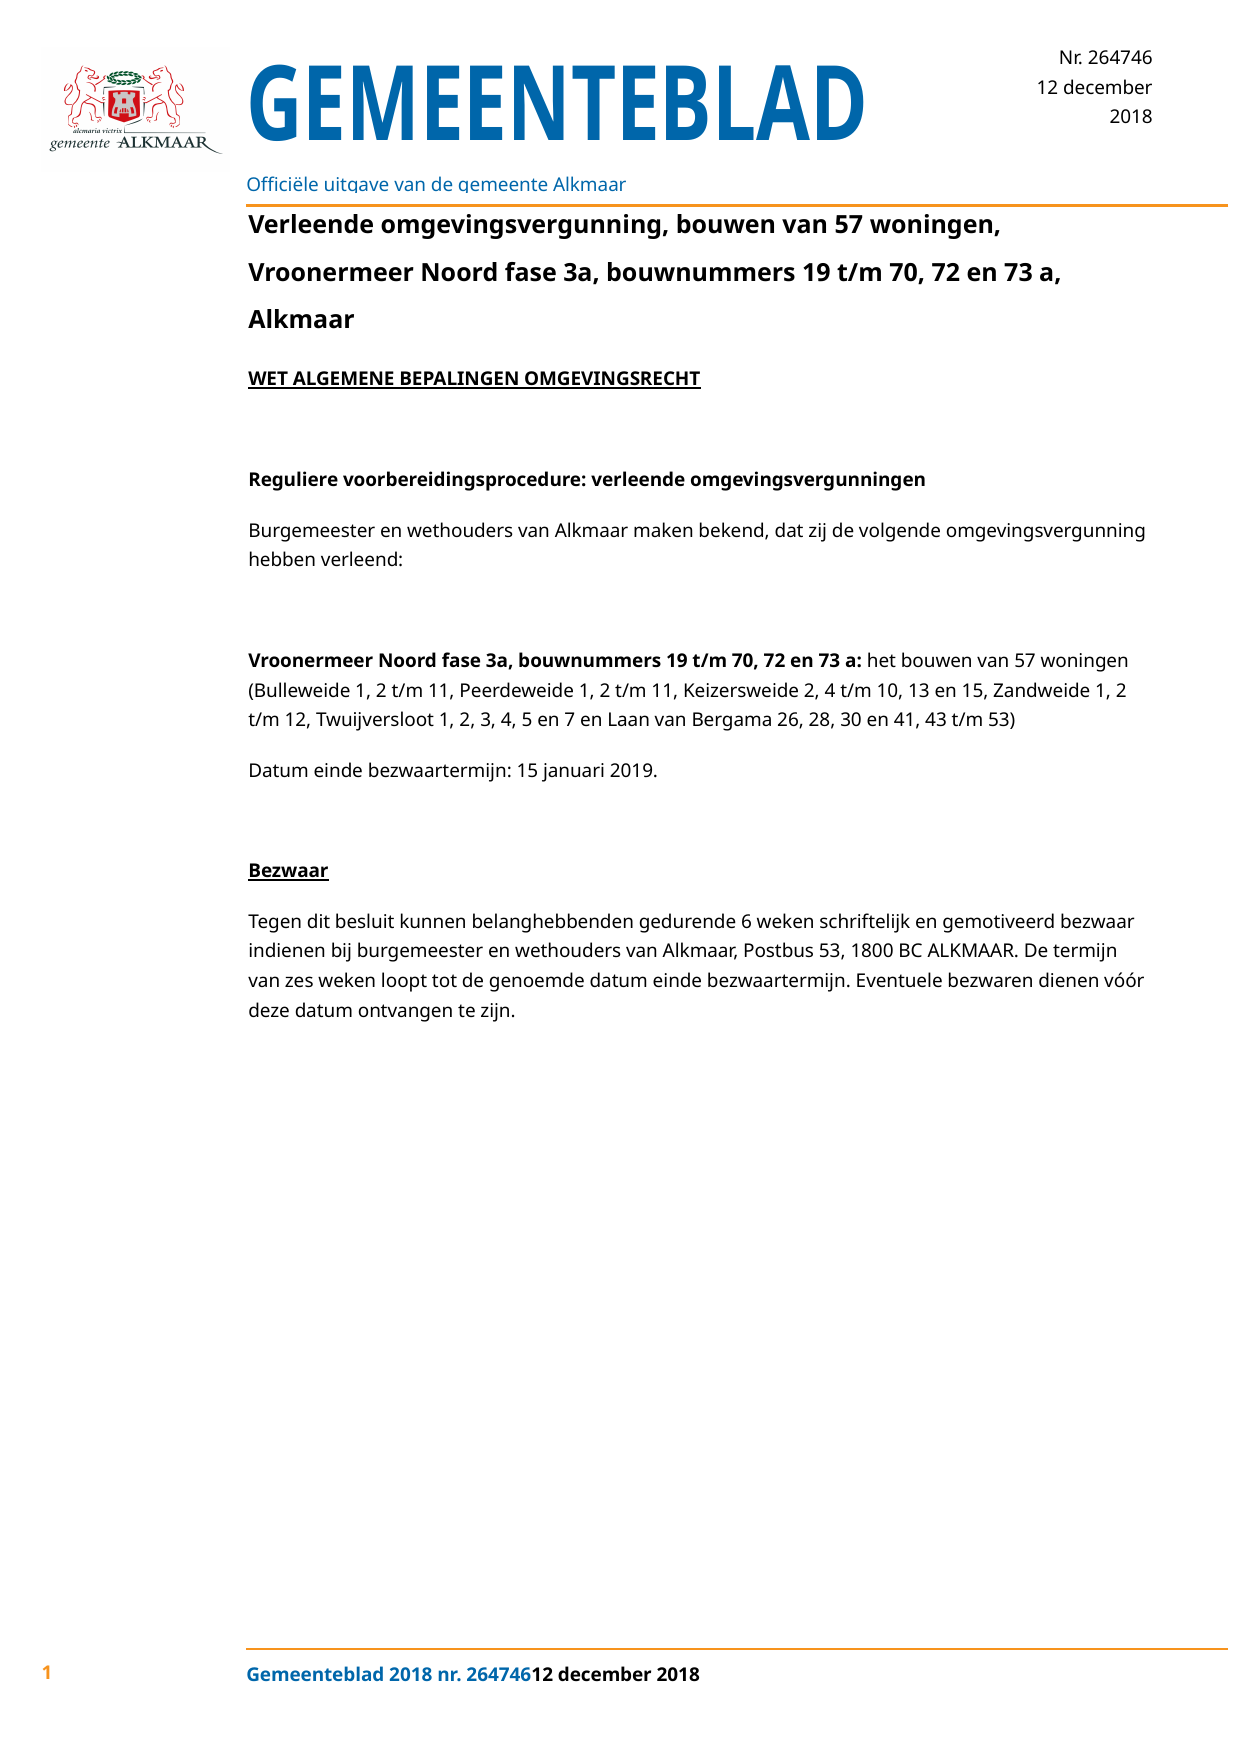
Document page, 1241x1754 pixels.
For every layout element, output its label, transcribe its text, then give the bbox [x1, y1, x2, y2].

text Burgemeester en wethouders van Alkmaar maken bekend, dat zij de volgende omgevingsvergunning hebben verleend: [248, 517, 1152, 572]
text Vroonermeer Noord fase 3a, bouwnummers 19 t/m 70, 72 en 73 a: het bouwen van 57 woningen (Bulleweide 1, 2 t/m 11, Peerdeweide 1, 2 t/m 11, Keizersweide 2, 4 t/m 10, 13 en 15, Zandweide 1, 2 t/m 12, Twuijversloot 1, 2, 3, 4, 5 en 7 en Laan van Bergama 26, 28, 30 en 41, 43 t/m 53) [248, 647, 1152, 732]
text Datum einde bezwaartermijn: 15 januari 2019. [248, 757, 1152, 782]
text Bezwaar [248, 858, 1152, 883]
text Tegen dit besluit kunnen belanghebbenden gedurende 6 weken schriftelijk en gemotiveerd bezwaar indienen bij burgemeester en wethouders van Alkmaar, Postbus 53, 1800 BC ALKMAAR. De termijn van zes weken loopt tot de genoemde datum einde bezwaartermijn. Eventuele bezwaren dienen vóór deze datum ontvangen te zijn. [248, 908, 1152, 1022]
text Verleende omgevingsvergunning, bouwen van 57 woningen, Vroonermeer Noord fase 3a, bouwnummers 19 t/m 70, 72 en 73 a, Alkmaar [248, 207, 1152, 336]
text Reguliere voorbereidingsprocedure: verleende omgevingsvergunningen [248, 466, 1152, 492]
picture [41, 47, 231, 172]
text WET ALGEMENE BEPALINGEN OMGEVINGSRECHT [248, 366, 1152, 391]
